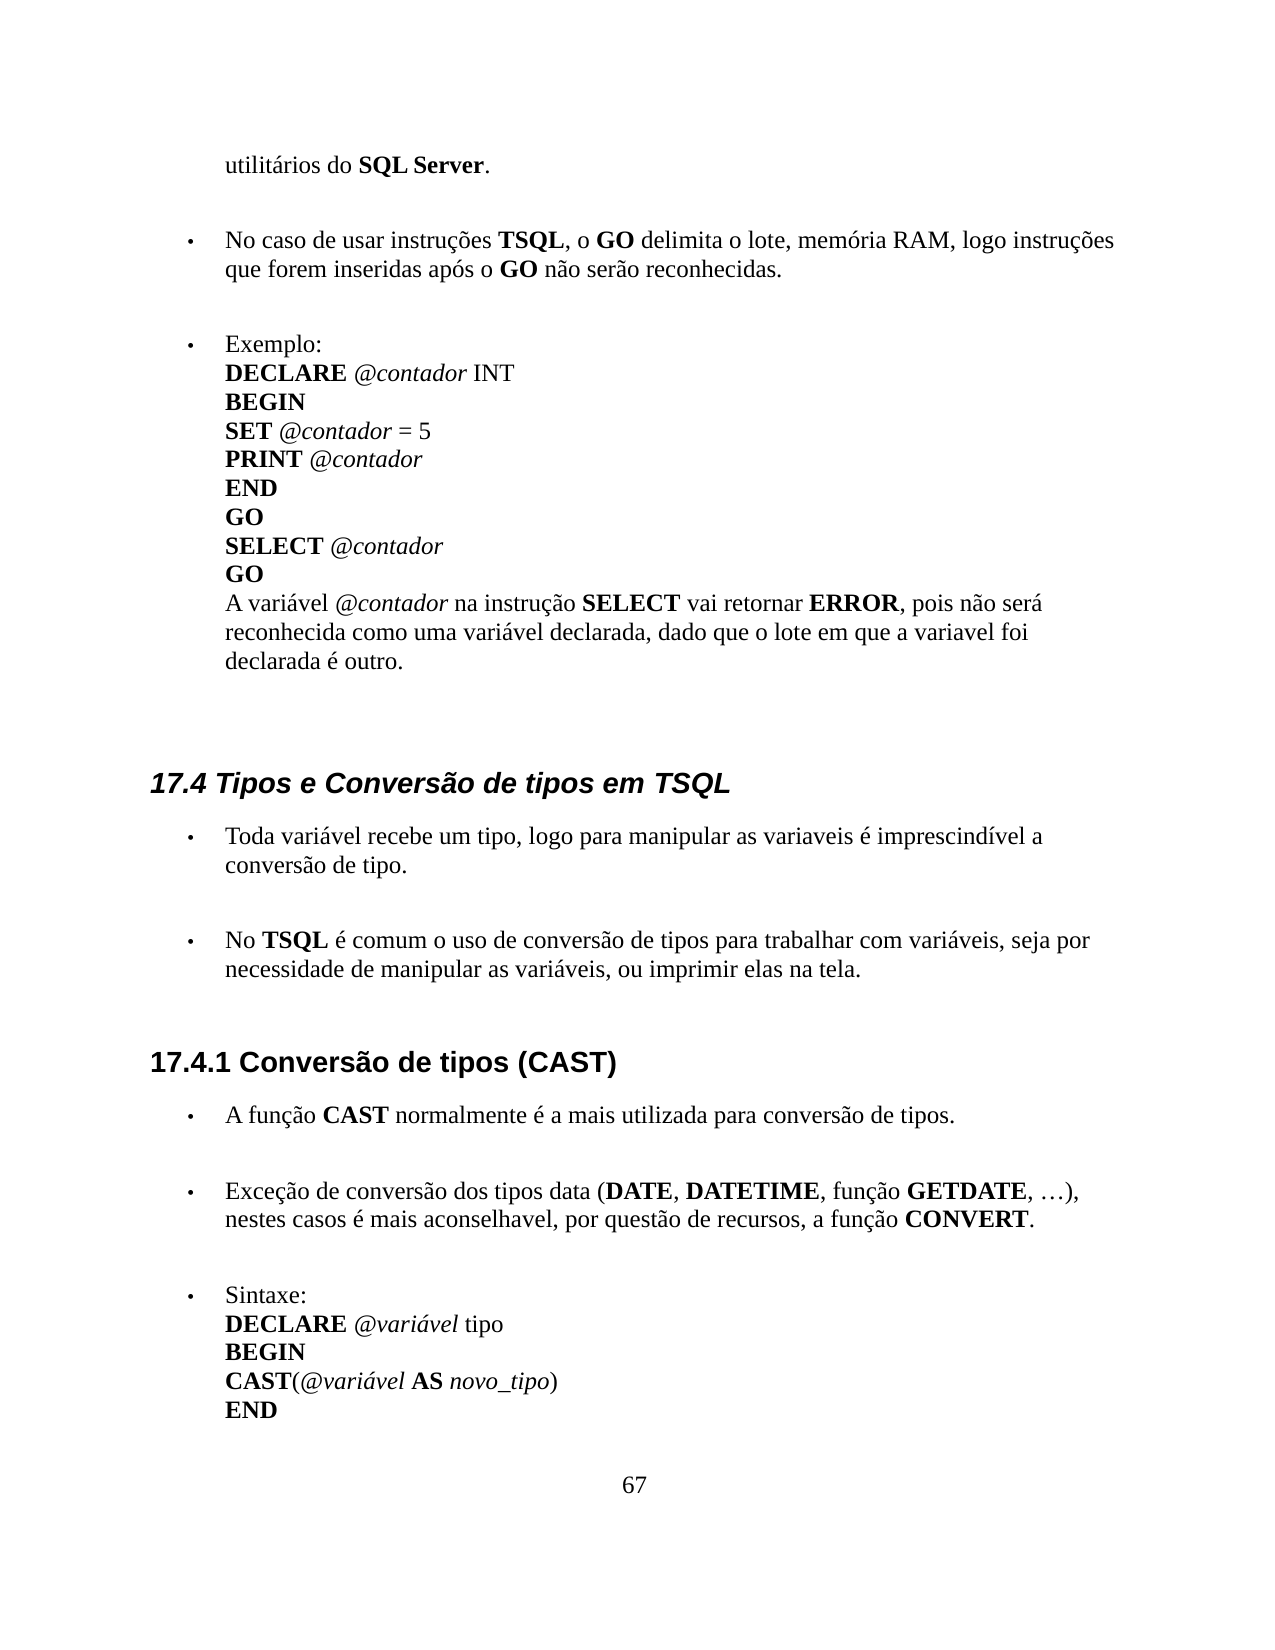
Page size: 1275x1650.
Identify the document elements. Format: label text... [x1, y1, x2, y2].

subtitle 17.4.1 Conversão de tipos (CAST) [150, 1045, 1125, 1079]
list Exemplo: DECLARE @contador INT BEGIN SET @contador = 5 PRINT @contador END GO SELECT @contador GO A variável @contador na instrução SELECT vai retornar ERROR, pois não será reconhecida como uma variável declarada, dado que o lote em que a variavel foi declarada é outro. [187, 329, 1125, 703]
list Toda variável recebe um tipo, logo para manipular as variaveis é imprescindível a conversão de tipo. [187, 821, 1125, 907]
list utilitários do SQL Server. [187, 150, 1125, 207]
list A função CAST normalmente é a mais utilizada para conversão de tipos. [187, 1100, 1125, 1158]
list No TSQL é comum o uso de conversão de tipos para trabalhar com variáveis, seja por necessidade de manipular as variáveis, ou imprimir elas na tela. [187, 925, 1125, 1011]
subtitle 17.4 Tipos e Conversão de tipos em TSQL [150, 766, 1125, 799]
list Exceção de conversão dos tipos data (DATE, DATETIME, função GETDATE, …), nestes casos é mais aconselhavel, por questão de recursos, a função CONVERT. [187, 1176, 1125, 1262]
list Sintaxe: DECLARE @variável tipo BEGIN CAST(@variável AS novo_tipo) END GO [187, 1280, 1125, 1424]
list No caso de usar instruções TSQL, o GO delimita o lote, memória RAM, logo instruções que forem inseridas após o GO não serão reconhecidas. [187, 225, 1125, 312]
